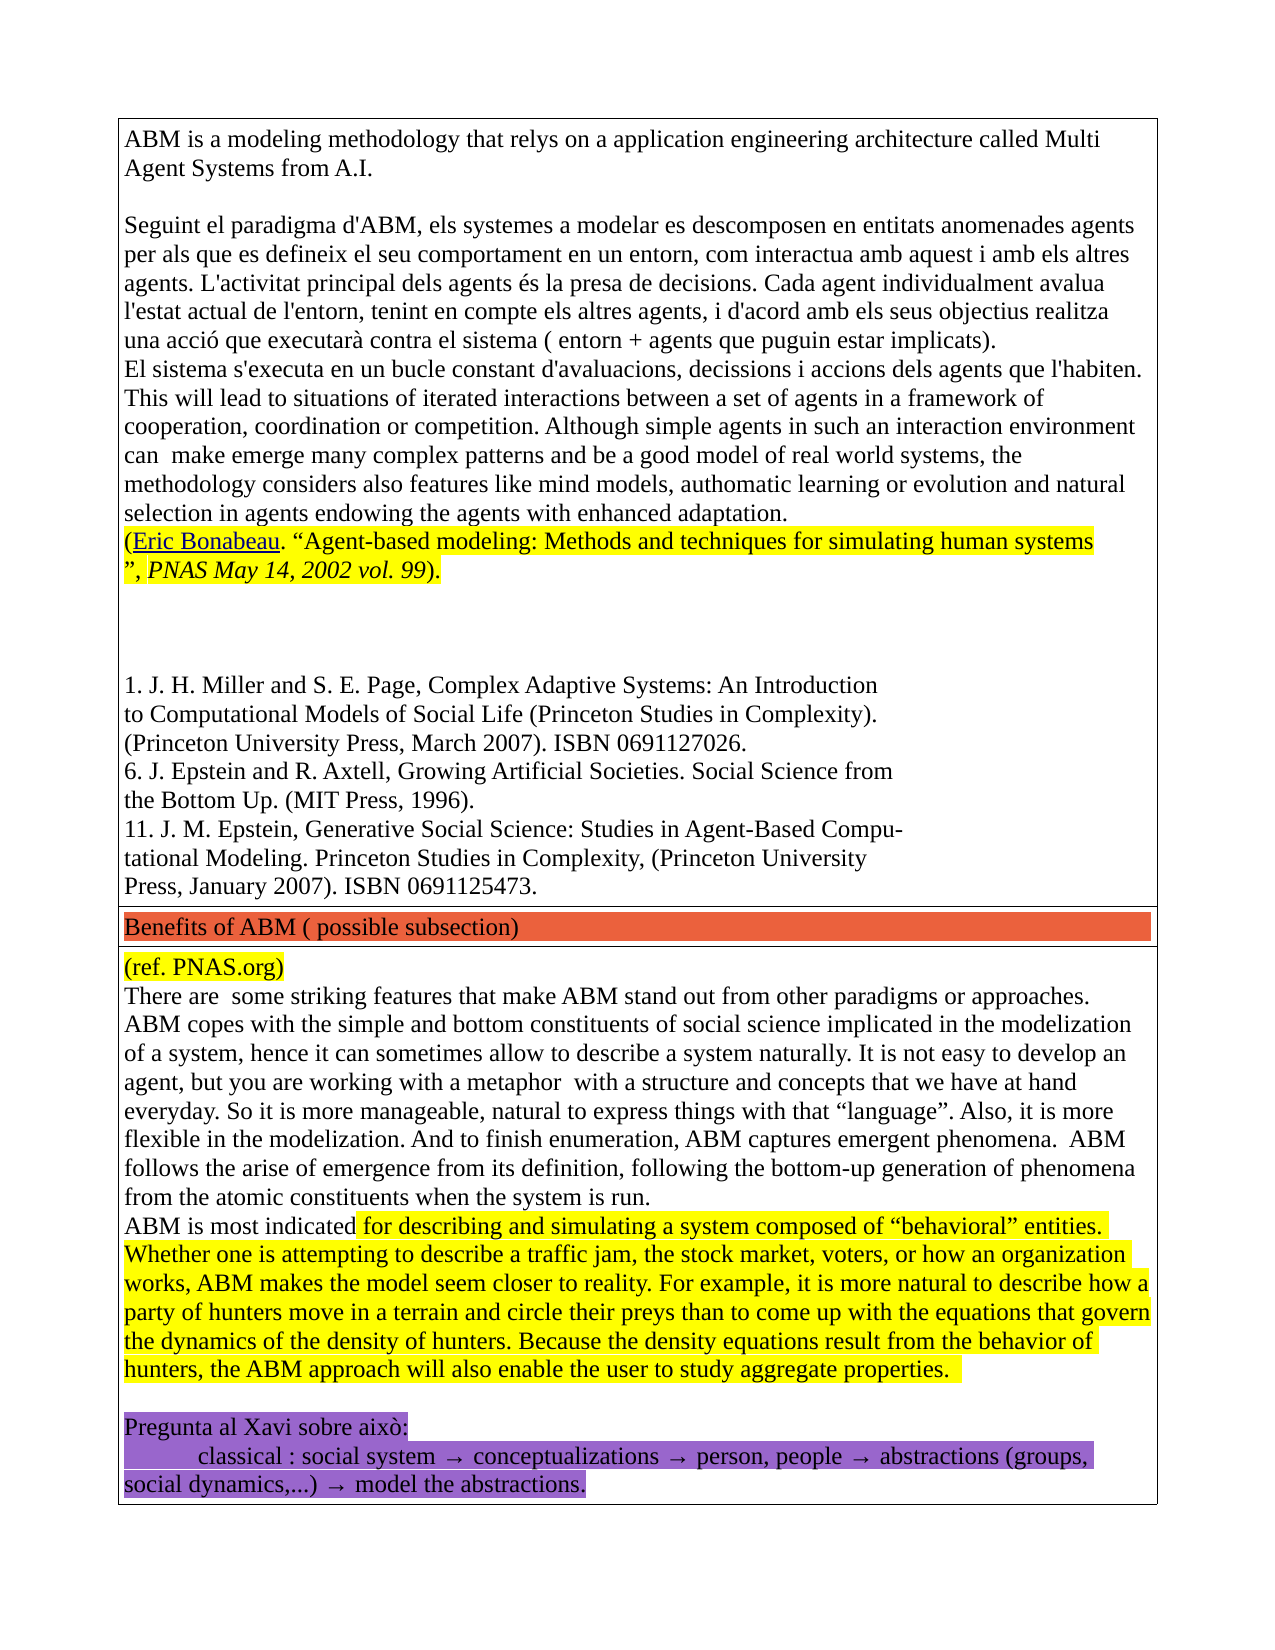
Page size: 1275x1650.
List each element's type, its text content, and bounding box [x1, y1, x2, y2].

table_cell Benefits of ABM ( possible subsection) [119, 907, 1157, 946]
table_cell ABM is a modeling methodology that relys on a application engineering architecture called Multi Agent Systems from A.I. Seguint el paradigma d'ABM, els systemes a modelar es descomposen en entitats anomenades agents per als que es defineix el seu comportament en un entorn, com interactua amb aquest i amb els altres agents. L'activitat principal dels agents és la presa de decisions. Cada agent individualment avalua l'estat actual de l'entorn, tenint en compte els altres agents, i d'acord amb els seus objectius realitza una acció que executarà contra el sistema ( entorn + agents que puguin estar implicats). El sistema s'executa en un bucle constant d'avaluacions, decissions i accions dels agents que l'habiten. This will lead to situations of iterated interactions between a set of agents in a framework of cooperation, coordination or competition. Although simple agents in such an interaction environment can make emerge many complex patterns and be a good model of real world systems, the methodology considers also features like mind models, authomatic learning or evolution and natural selection in agents endowing the agents with enhanced adaptation. (Eric Bonabeau. “Agent-based modeling: Methods and techniques for simulating human systems ”, PNAS May 14, 2002 vol. 99). 1. J. H. Miller and S. E. Page, Complex Adaptive Systems: An Introduction to Computational Models of Social Life (Princeton Studies in Complexity). (Princeton University Press, March 2007). ISBN 0691127026. 6. J. Epstein and R. Axtell, Growing Artificial Societies. Social Science from the Bottom Up. (MIT Press, 1996). 11. J. M. Epstein, Generative Social Science: Studies in Agent-Based Compu- tational Modeling. Princeton Studies in Complexity, (Princeton University Press, January 2007). ISBN 0691125473. [119, 119, 1157, 906]
table_cell (ref. PNAS.org) There are some striking features that make ABM stand out from other paradigms or approaches. ABM copes with the simple and bottom constituents of social science implicated in the modelization of a system, hence it can sometimes allow to describe a system naturally. It is not easy to develop an agent, but you are working with a metaphor with a structure and concepts that we have at hand everyday. So it is more manageable, natural to express things with that “language”. Also, it is more flexible in the modelization. And to finish enumeration, ABM captures emergent phenomena. ABM follows the arise of emergence from its definition, following the bottom-up generation of phenomena from the atomic constituents when the system is run. ABM is most indicated for describing and simulating a system composed of “behavioral” entities. Whether one is attempting to describe a traffic jam, the stock market, voters, or how an organization works, ABM makes the model seem closer to reality. For example, it is more natural to describe how a party of hunters move in a terrain and circle their preys than to come up with the equations that govern the dynamics of the density of hunters. Because the density equations result from the behavior of hunters, the ABM approach will also enable the user to study aggregate properties. Pregunta al Xavi sobre això: classical : social system → conceptualizations → person, people → abstractions (groups, social dynamics,...) → model the abstractions. [119, 947, 1157, 1504]
